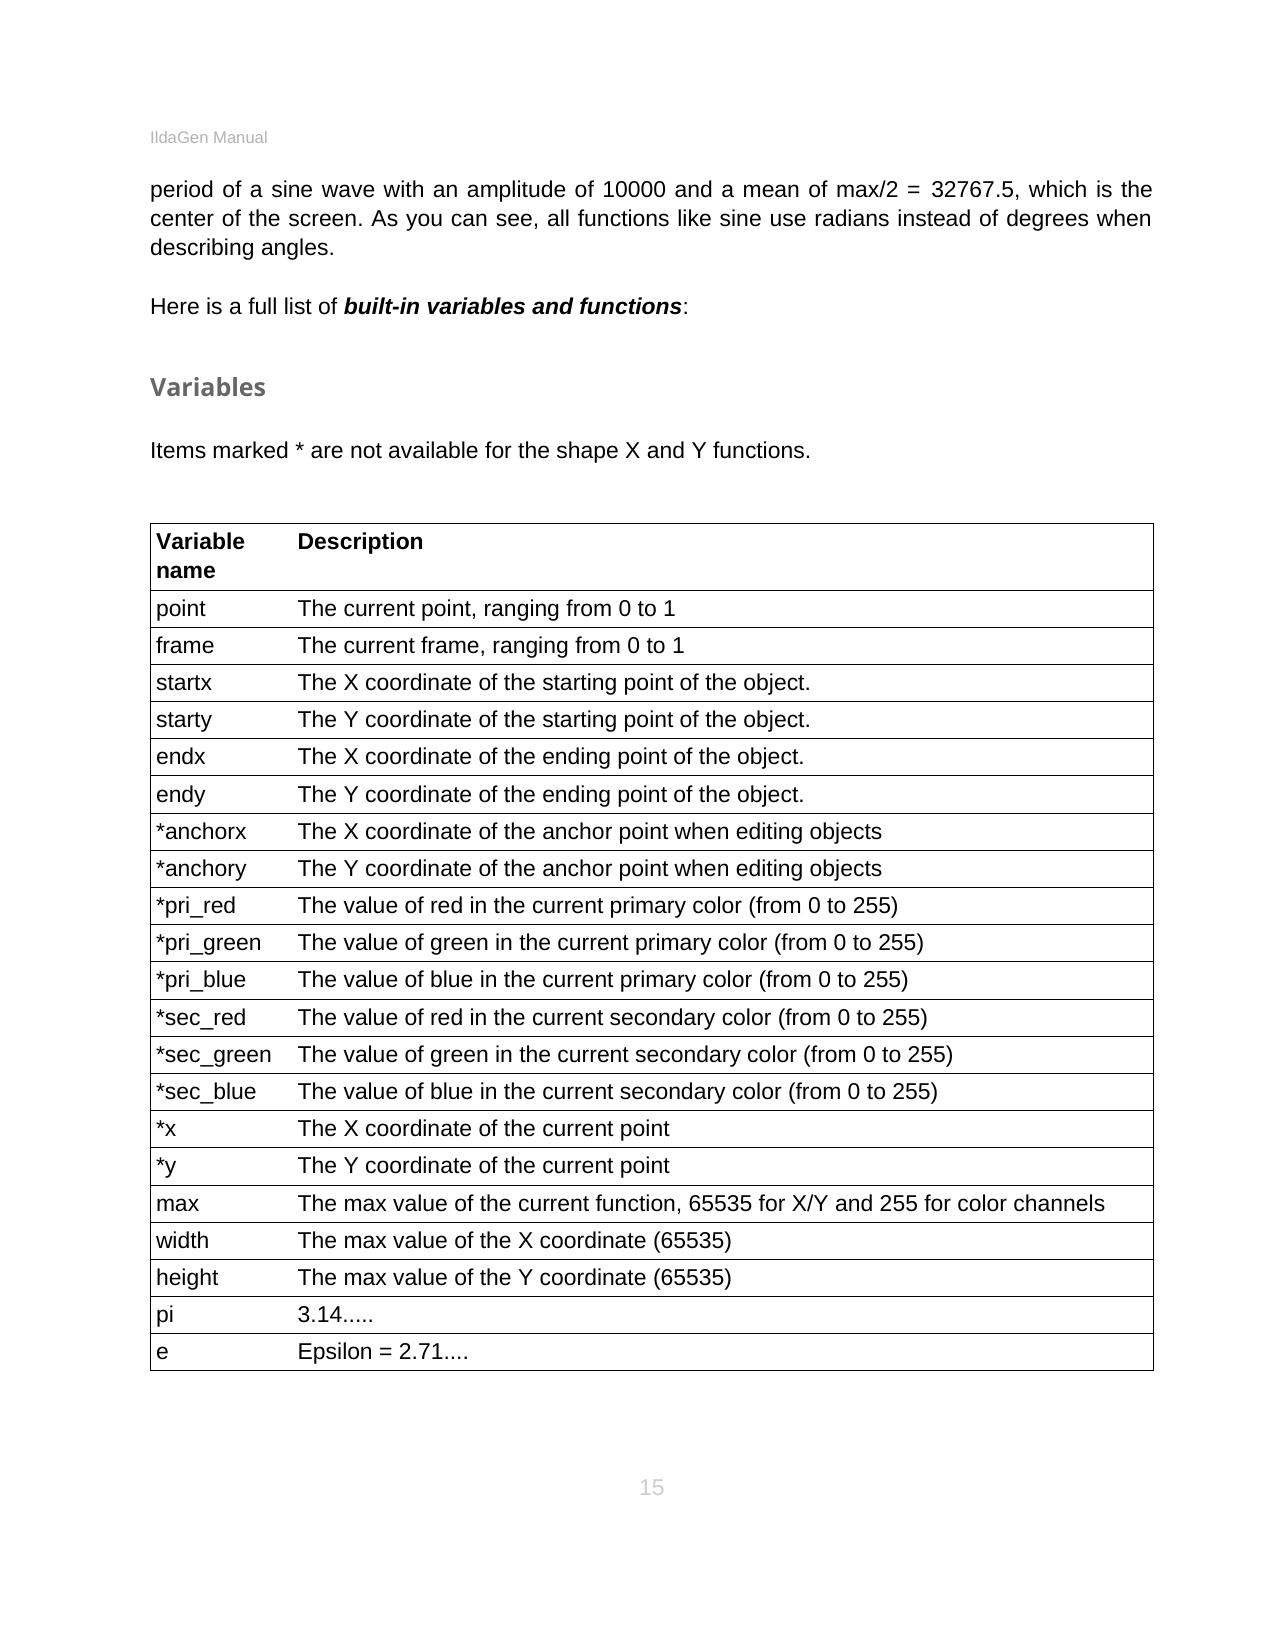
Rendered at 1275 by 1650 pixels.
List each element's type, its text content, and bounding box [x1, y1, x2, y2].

table_cell startx [151, 665, 292, 701]
table_cell The X coordinate of the ending point of the object. [292, 739, 1153, 775]
table_header Description [292, 524, 1153, 589]
subtitle Variables [150, 369, 1153, 403]
table_cell The max value of the Y coordinate (65535) [292, 1260, 1153, 1296]
table_cell *sec_green [151, 1037, 292, 1073]
table_cell point [151, 591, 292, 627]
table_cell *x [151, 1111, 292, 1147]
table_cell *sec_red [151, 1000, 292, 1036]
table_cell *pri_blue [151, 962, 292, 998]
table_cell e [151, 1334, 292, 1370]
table_cell The X coordinate of the anchor point when editing objects [292, 814, 1153, 850]
table_cell height [151, 1260, 292, 1296]
table_cell The Y coordinate of the anchor point when editing objects [292, 851, 1153, 887]
table_cell The max value of the X coordinate (65535) [292, 1223, 1153, 1259]
text period of a sine wave with an amplitude of 10000 and a mean of max/2 = 32767.5, which is the center of the screen. As you can see, all functions like sine use radians instead of degrees when describing angles. [150, 176, 1153, 261]
table_cell The current point, ranging from 0 to 1 [292, 591, 1153, 627]
table_cell *pri_green [151, 925, 292, 961]
table_cell starty [151, 702, 292, 738]
table_cell The Y coordinate of the starting point of the object. [292, 702, 1153, 738]
table_cell *anchorx [151, 814, 292, 850]
text Here is a full list of built-in variables and functions: [150, 294, 1153, 319]
table_cell The Y coordinate of the current point [292, 1148, 1153, 1184]
table_header Variable name [151, 524, 292, 589]
table_cell *pri_red [151, 888, 292, 924]
table_cell *sec_blue [151, 1074, 292, 1110]
table_cell The max value of the current function, 65535 for X/Y and 255 for color channels [292, 1186, 1153, 1222]
table_cell max [151, 1186, 292, 1222]
table_cell The value of blue in the current secondary color (from 0 to 255) [292, 1074, 1153, 1110]
table_cell The current frame, ranging from 0 to 1 [292, 628, 1153, 664]
table_cell Epsilon = 2.71.... [292, 1334, 1153, 1370]
table_cell 3.14..... [292, 1297, 1153, 1333]
text Items marked * are not available for the shape X and Y functions. [150, 438, 1153, 463]
table_cell width [151, 1223, 292, 1259]
table_cell pi [151, 1297, 292, 1333]
table_cell frame [151, 628, 292, 664]
table_cell The value of green in the current primary color (from 0 to 255) [292, 925, 1153, 961]
table_cell endy [151, 776, 292, 813]
table_cell The X coordinate of the starting point of the object. [292, 665, 1153, 701]
table_cell The value of red in the current primary color (from 0 to 255) [292, 888, 1153, 924]
table_cell The value of green in the current secondary color (from 0 to 255) [292, 1037, 1153, 1073]
table_cell The Y coordinate of the ending point of the object. [292, 776, 1153, 813]
table_cell The value of red in the current secondary color (from 0 to 255) [292, 1000, 1153, 1036]
table_cell The X coordinate of the current point [292, 1111, 1153, 1147]
table_cell endx [151, 739, 292, 775]
table_cell *anchory [151, 851, 292, 887]
table_cell *y [151, 1148, 292, 1184]
table_cell The value of blue in the current primary color (from 0 to 255) [292, 962, 1153, 998]
